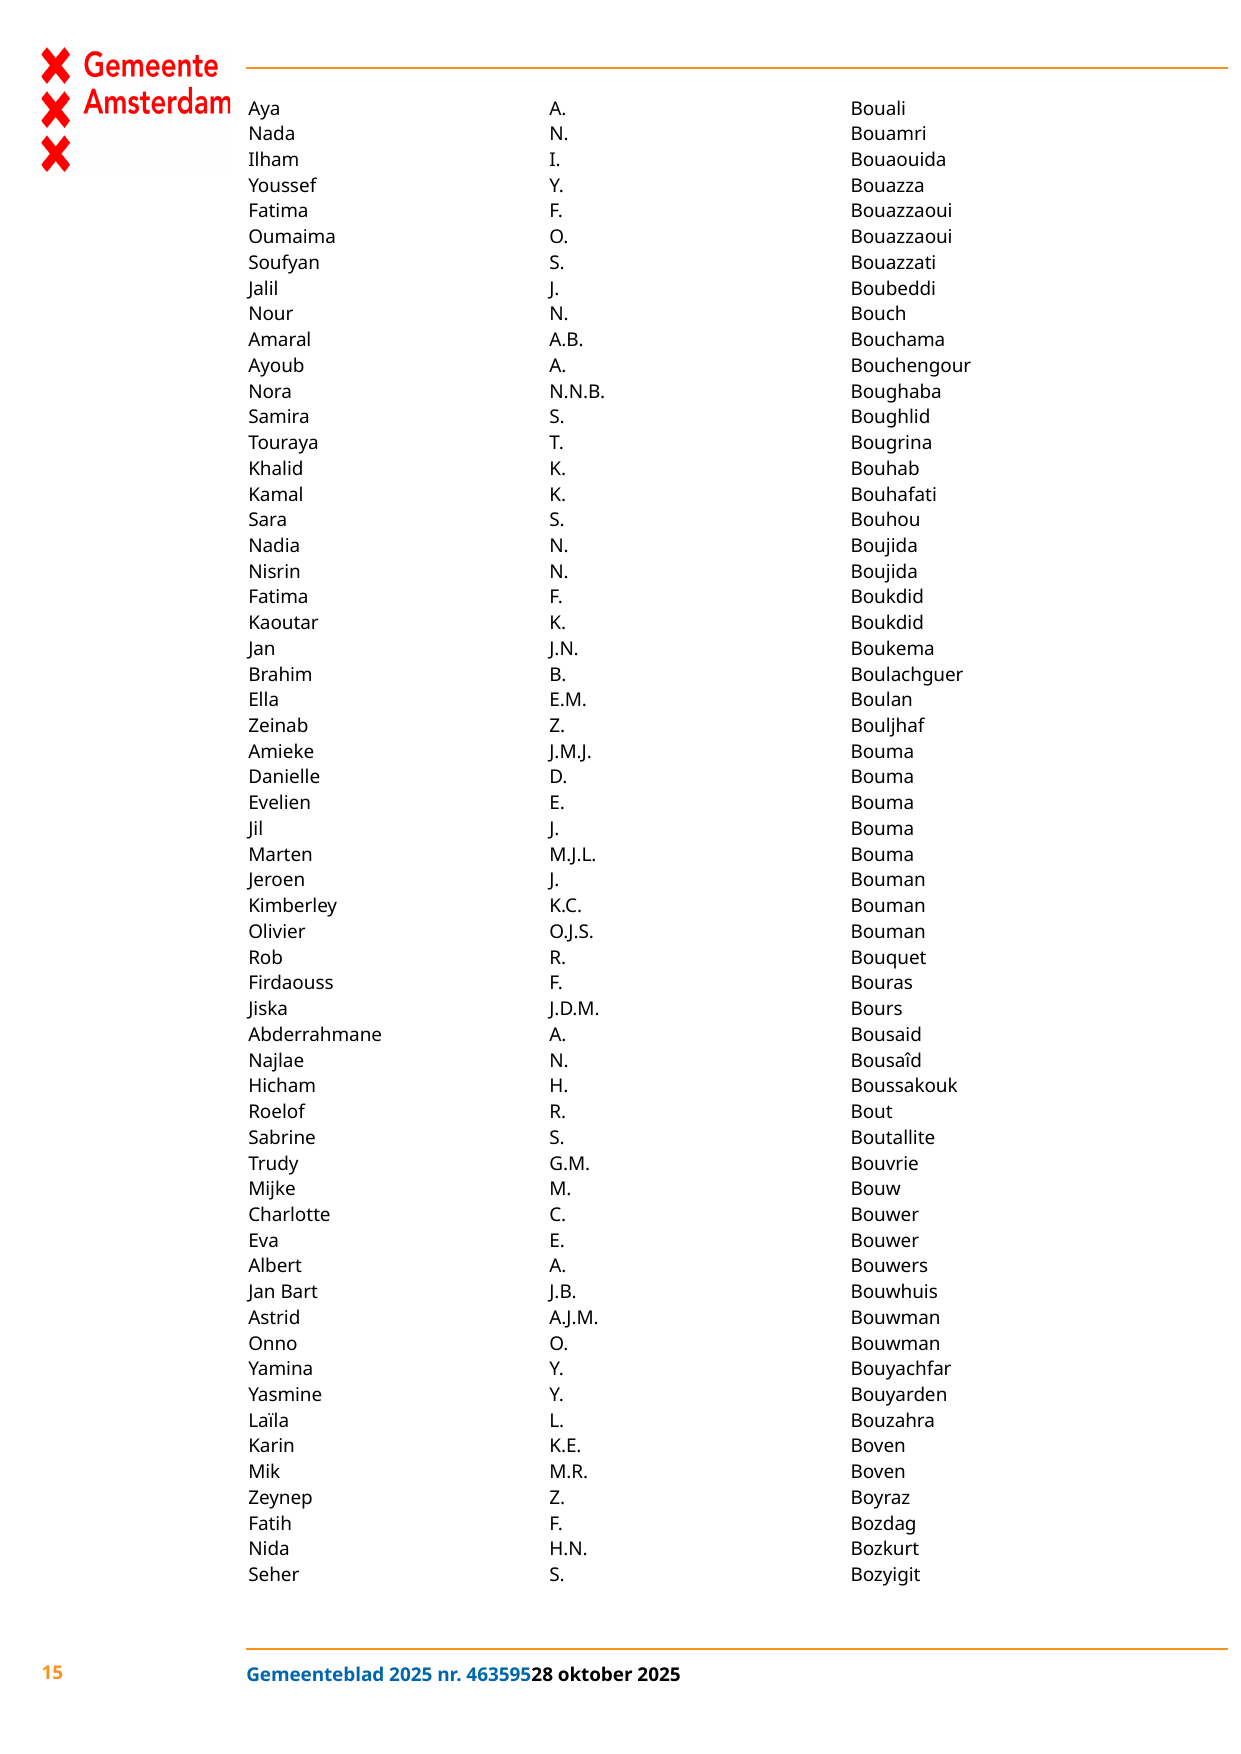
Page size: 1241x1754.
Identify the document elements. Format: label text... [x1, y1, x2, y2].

table_cell Zeinab [248, 712, 549, 738]
table_cell Ella [248, 687, 549, 712]
table_cell Bouma [850, 738, 1152, 764]
table_cell Boutallite [850, 1124, 1152, 1150]
table_cell E.M. [549, 687, 850, 712]
table_cell Jiska [248, 995, 549, 1021]
table_cell N. [549, 532, 850, 558]
table_cell Trudy [248, 1150, 549, 1175]
table_cell K.C. [549, 893, 850, 918]
table_cell Boven [850, 1459, 1152, 1484]
table_cell N. [549, 121, 850, 146]
table_cell T. [549, 429, 850, 455]
table_cell H.N. [549, 1536, 850, 1561]
table_cell Sabrine [248, 1124, 549, 1150]
table_cell Kamal [248, 481, 549, 506]
table_cell Bouman [850, 893, 1152, 918]
table_cell Bouazza [850, 172, 1152, 198]
table_cell Jil [248, 815, 549, 841]
table_cell A. [549, 1253, 850, 1278]
table_cell Yamina [248, 1356, 549, 1381]
table_cell Amieke [248, 738, 549, 764]
table_cell Bouras [850, 970, 1152, 995]
table_cell Boven [850, 1433, 1152, 1458]
table_cell Nour [248, 301, 549, 326]
table_cell Boughlid [850, 404, 1152, 429]
table_cell M. [549, 1175, 850, 1201]
table_cell Bouwhuis [850, 1278, 1152, 1304]
table_cell Seher [248, 1561, 549, 1587]
table_cell L. [549, 1407, 850, 1433]
table_cell A.J.M. [549, 1304, 850, 1330]
table_cell Rob [248, 944, 549, 969]
table_cell Bouma [850, 815, 1152, 841]
table_cell Roelof [248, 1098, 549, 1124]
table_cell Boussakouk [850, 1073, 1152, 1098]
table_cell Bouvrie [850, 1150, 1152, 1175]
table_cell O. [549, 224, 850, 249]
table_cell Fatih [248, 1510, 549, 1536]
table_cell Ayoub [248, 352, 549, 378]
table_cell Mijke [248, 1175, 549, 1201]
table_cell N. [549, 301, 850, 326]
table_cell Hicham [248, 1073, 549, 1098]
table_cell Boubeddi [850, 275, 1152, 301]
table_cell Y. [549, 172, 850, 198]
table_cell Boukdid [850, 609, 1152, 635]
table_cell Boukema [850, 635, 1152, 661]
table_cell Bouhafati [850, 481, 1152, 506]
table_cell Fatima [248, 198, 549, 223]
table_cell R. [549, 944, 850, 969]
table_cell J.M.J. [549, 738, 850, 764]
table_cell Bout [850, 1098, 1152, 1124]
table_cell A. [549, 352, 850, 378]
table_cell Najlae [248, 1047, 549, 1072]
table_cell K.E. [549, 1433, 850, 1458]
table_cell Bouquet [850, 944, 1152, 969]
table_cell E. [549, 790, 850, 815]
table_cell Astrid [248, 1304, 549, 1330]
table_cell D. [549, 764, 850, 789]
table_cell Bouchama [850, 326, 1152, 352]
table_cell E. [549, 1227, 850, 1253]
table_cell Bouw [850, 1175, 1152, 1201]
table_cell Boyraz [850, 1484, 1152, 1510]
table_cell Karin [248, 1433, 549, 1458]
table_cell C. [549, 1201, 850, 1227]
table_cell Laïla [248, 1407, 549, 1433]
table_cell Bozyigit [850, 1561, 1152, 1587]
table_cell Bozkurt [850, 1536, 1152, 1561]
table_cell Bouhab [850, 455, 1152, 481]
table_cell Bouali [850, 95, 1152, 121]
table_cell Firdaouss [248, 970, 549, 995]
table_cell Abderrahmane [248, 1021, 549, 1047]
table_cell Bours [850, 995, 1152, 1021]
table_cell I. [549, 146, 850, 172]
table_cell A.B. [549, 326, 850, 352]
table_cell Yasmine [248, 1381, 549, 1407]
table_cell Jalil [248, 275, 549, 301]
table_cell Bouljhaf [850, 712, 1152, 738]
table_cell Bouwman [850, 1330, 1152, 1356]
table_cell Brahim [248, 661, 549, 687]
table_cell B. [549, 661, 850, 687]
table_cell A. [549, 95, 850, 121]
table_cell Oumaima [248, 224, 549, 249]
table_cell Nadia [248, 532, 549, 558]
table_cell Mik [248, 1459, 549, 1484]
table_cell Albert [248, 1253, 549, 1278]
table_cell Charlotte [248, 1201, 549, 1227]
table_cell S. [549, 404, 850, 429]
table_cell Jeroen [248, 867, 549, 892]
table_cell Bouwers [850, 1253, 1152, 1278]
table_cell Onno [248, 1330, 549, 1356]
table_cell J.D.M. [549, 995, 850, 1021]
table_cell Bouyarden [850, 1381, 1152, 1407]
table_cell Bouazzaoui [850, 224, 1152, 249]
table_cell Y. [549, 1381, 850, 1407]
table_cell F. [549, 584, 850, 609]
table_cell Youssef [248, 172, 549, 198]
table_cell Nada [248, 121, 549, 146]
table_cell Eva [248, 1227, 549, 1253]
table_cell O. [549, 1330, 850, 1356]
table_cell S. [549, 506, 850, 532]
table_cell S. [549, 249, 850, 275]
table_cell Ilham [248, 146, 549, 172]
table_cell F. [549, 198, 850, 223]
table_cell Bousaid [850, 1021, 1152, 1047]
table_cell Soufyan [248, 249, 549, 275]
table_cell Danielle [248, 764, 549, 789]
table_cell Sara [248, 506, 549, 532]
table_cell Boughaba [850, 378, 1152, 403]
table_cell Bouazzaoui [850, 198, 1152, 223]
table_cell Amaral [248, 326, 549, 352]
table_cell J.N. [549, 635, 850, 661]
table_cell K. [549, 481, 850, 506]
table_cell Y. [549, 1356, 850, 1381]
table_cell Nora [248, 378, 549, 403]
table_cell Bouchengour [850, 352, 1152, 378]
table_cell Boulan [850, 687, 1152, 712]
picture [41, 47, 231, 172]
table_cell Boulachguer [850, 661, 1152, 687]
table_cell Bouwman [850, 1304, 1152, 1330]
table_cell Bouma [850, 841, 1152, 867]
table_cell Bouyachfar [850, 1356, 1152, 1381]
table_cell Z. [549, 712, 850, 738]
table_cell Marten [248, 841, 549, 867]
table_cell Kaoutar [248, 609, 549, 635]
table_cell A. [549, 1021, 850, 1047]
table_cell F. [549, 970, 850, 995]
table_cell J. [549, 275, 850, 301]
table_cell R. [549, 1098, 850, 1124]
table_cell G.M. [549, 1150, 850, 1175]
table_cell M.J.L. [549, 841, 850, 867]
table_cell Bouch [850, 301, 1152, 326]
table_cell Bouazzati [850, 249, 1152, 275]
table_cell Bouma [850, 764, 1152, 789]
table_cell Zeynep [248, 1484, 549, 1510]
table_cell Touraya [248, 429, 549, 455]
table_cell Jan Bart [248, 1278, 549, 1304]
table_cell Khalid [248, 455, 549, 481]
table_cell Boujida [850, 558, 1152, 584]
table_cell Bouzahra [850, 1407, 1152, 1433]
table_cell Boujida [850, 532, 1152, 558]
table_cell K. [549, 609, 850, 635]
table_cell N.N.B. [549, 378, 850, 403]
table_cell Bousaîd [850, 1047, 1152, 1072]
table_cell Jan [248, 635, 549, 661]
table_cell Kimberley [248, 893, 549, 918]
table_cell Bouwer [850, 1201, 1152, 1227]
table_cell Fatima [248, 584, 549, 609]
table_cell Bouhou [850, 506, 1152, 532]
table_cell Nida [248, 1536, 549, 1561]
table_cell Bouwer [850, 1227, 1152, 1253]
table_cell Bouman [850, 918, 1152, 944]
table_cell S. [549, 1561, 850, 1587]
table_cell Samira [248, 404, 549, 429]
table_cell Nisrin [248, 558, 549, 584]
table_cell F. [549, 1510, 850, 1536]
table_cell Bouma [850, 790, 1152, 815]
table_cell M.R. [549, 1459, 850, 1484]
table_cell Bozdag [850, 1510, 1152, 1536]
table_cell Evelien [248, 790, 549, 815]
table_cell H. [549, 1073, 850, 1098]
table_cell Bouman [850, 867, 1152, 892]
table_cell Olivier [248, 918, 549, 944]
table_cell J. [549, 867, 850, 892]
table_cell Bougrina [850, 429, 1152, 455]
table_cell N. [549, 1047, 850, 1072]
table_cell K. [549, 455, 850, 481]
table_cell J. [549, 815, 850, 841]
table_cell Z. [549, 1484, 850, 1510]
table_cell N. [549, 558, 850, 584]
table_cell J.B. [549, 1278, 850, 1304]
table_cell S. [549, 1124, 850, 1150]
table_cell Aya [248, 95, 549, 121]
table_cell Bouaouida [850, 146, 1152, 172]
table_cell Boukdid [850, 584, 1152, 609]
table_cell Bouamri [850, 121, 1152, 146]
table_cell O.J.S. [549, 918, 850, 944]
